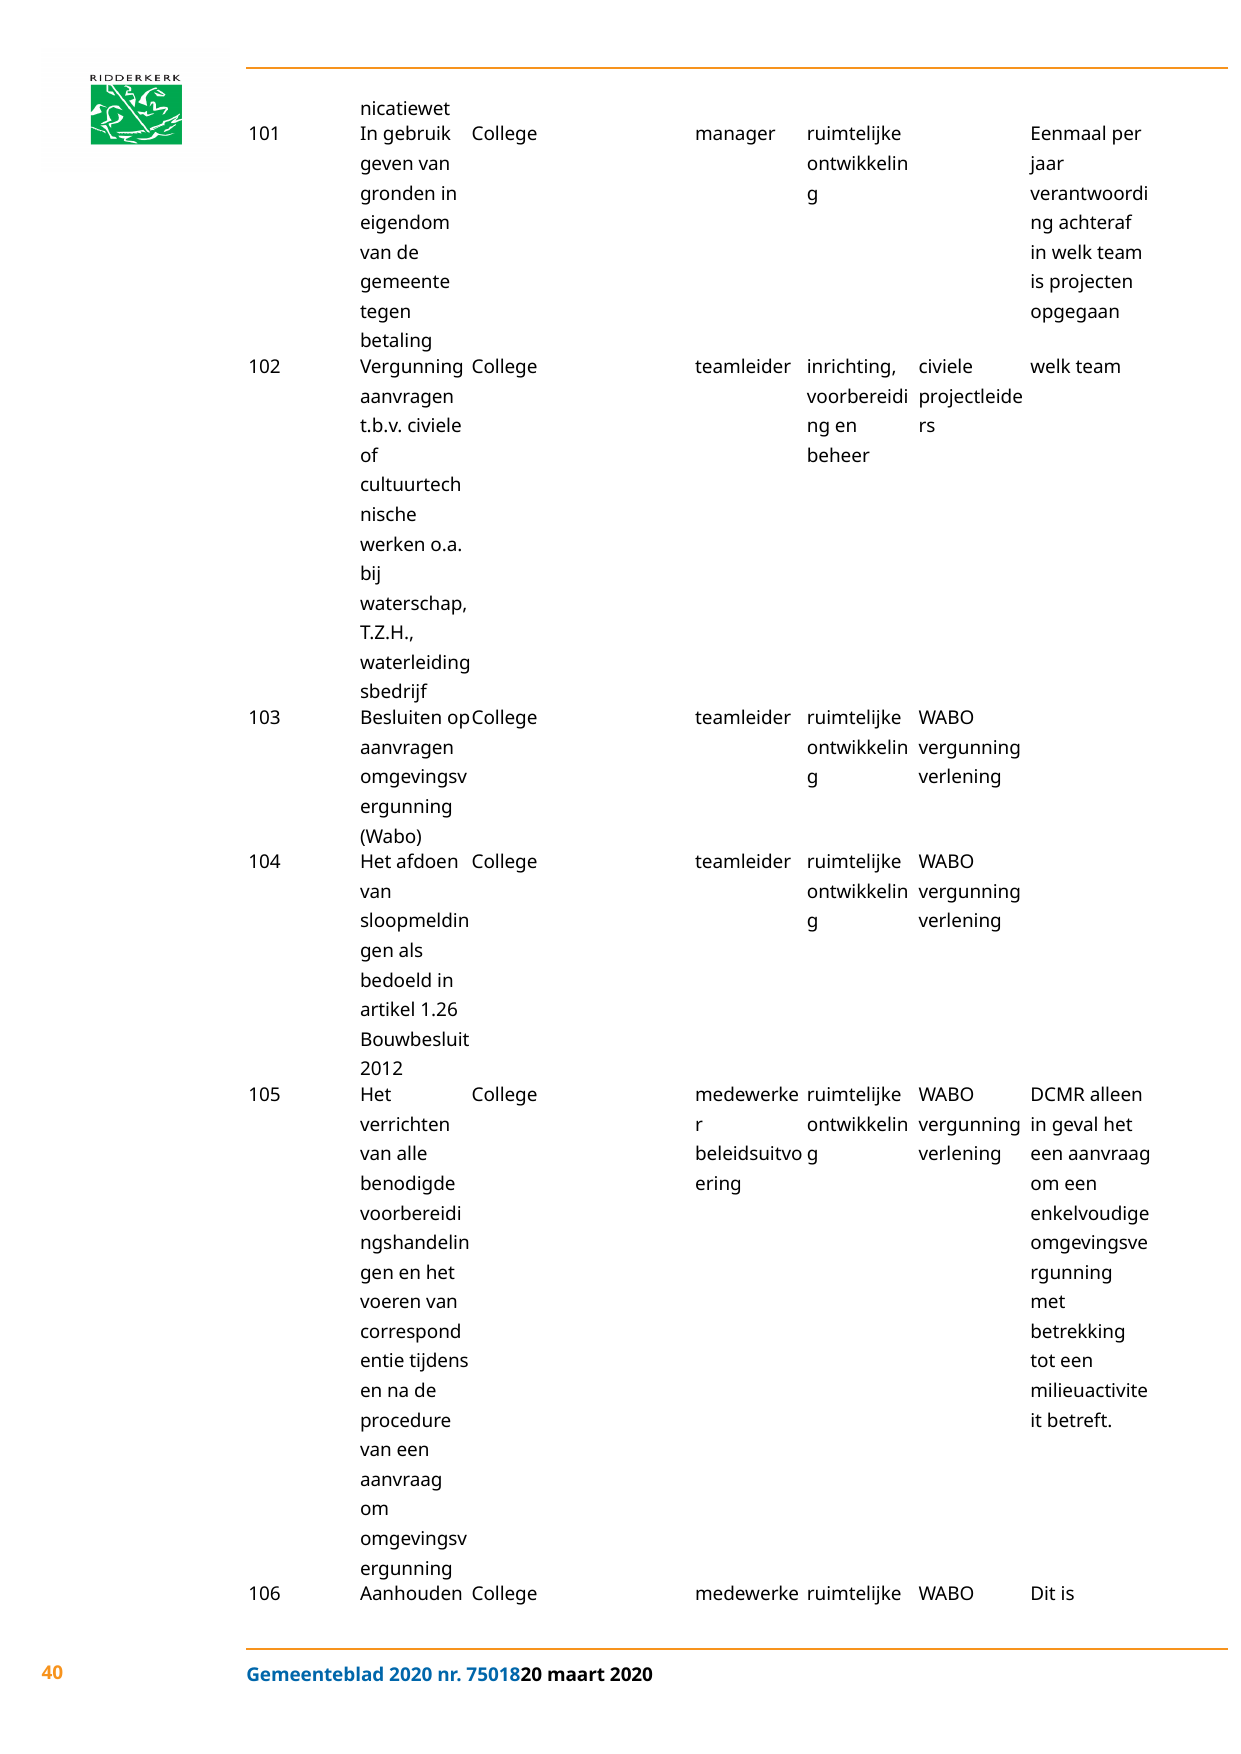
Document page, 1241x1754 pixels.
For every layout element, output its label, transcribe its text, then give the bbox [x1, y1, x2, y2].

table_cell [1030, 95, 1152, 121]
table_cell 106 [248, 1580, 360, 1606]
table_cell WABO vergunning verlening [918, 1081, 1030, 1580]
table_cell inrichting, voorbereiding en beheer [807, 353, 918, 704]
table_cell [918, 95, 1030, 121]
table_cell Vergunningaanvragen t.b.v. civiele of cultuurtechnische werken o.a. bij waterschap, T.Z.H., waterleidingsbedrijf [360, 353, 471, 704]
table_cell civiele projectleiders [918, 353, 1030, 704]
table_cell teamleider [695, 705, 807, 848]
table_cell 104 [248, 849, 360, 1081]
table_cell WABO vergunning verlening [918, 849, 1030, 1081]
table_cell medewerke [695, 1580, 807, 1606]
table_cell College [471, 1081, 583, 1580]
table_cell [583, 1580, 695, 1606]
table_cell [248, 95, 360, 121]
table_cell College [471, 849, 583, 1081]
table_cell Het verrichten van alle benodigde voorbereidingshandelingen en het voeren van correspondentie tijdens en na de procedure van een aanvraag om omgevingsvergunning [360, 1081, 471, 1580]
table_cell [807, 95, 918, 121]
table_cell 101 [248, 121, 360, 353]
table_cell DCMR alleen in geval het een aanvraag om een enkelvoudige omgevingsvergunning met betrekking tot een milieuactiviteit betreft. [1030, 1081, 1152, 1580]
table_cell ruimtelijke [807, 1580, 918, 1606]
table_cell [695, 95, 807, 121]
table_cell medewerker beleidsuitvoering [695, 1081, 807, 1580]
table_cell manager [695, 121, 807, 353]
table_cell [583, 121, 695, 353]
table_cell College [471, 353, 583, 704]
table_cell 102 [248, 353, 360, 704]
table_cell [583, 95, 695, 121]
table_cell welk team [1030, 353, 1152, 704]
table_cell 105 [248, 1081, 360, 1580]
table_cell [583, 353, 695, 704]
table_cell [583, 1081, 695, 1580]
table_cell WABO vergunning verlening [918, 705, 1030, 848]
table_cell Besluiten op aanvragen omgevingsvergunning (Wabo) [360, 705, 471, 848]
table_cell nicatiewet [360, 95, 471, 121]
table_cell [471, 95, 583, 121]
table_cell College [471, 121, 583, 353]
table_cell [583, 849, 695, 1081]
table_cell WABO [918, 1580, 1030, 1606]
table_cell College [471, 1580, 583, 1606]
table_cell teamleider [695, 353, 807, 704]
table_cell [918, 121, 1030, 353]
table_cell Dit is [1030, 1580, 1152, 1606]
table_cell ruimtelijke ontwikkeling [807, 849, 918, 1081]
table_cell 103 [248, 705, 360, 848]
table_cell teamleider [695, 849, 807, 1081]
table_cell [1030, 849, 1152, 1081]
table_cell [1030, 705, 1152, 848]
table_cell ruimtelijke ontwikkeling [807, 705, 918, 848]
picture [41, 47, 231, 172]
table_cell Het afdoen van sloopmeldingen als bedoeld in artikel 1.26 Bouwbesluit 2012 [360, 849, 471, 1081]
table_cell In gebruik geven van gronden in eigendom van de gemeente tegen betaling [360, 121, 471, 353]
table_cell ruimtelijke ontwikkeling [807, 1081, 918, 1580]
table_cell ruimtelijke ontwikkeling [807, 121, 918, 353]
table_cell [583, 705, 695, 848]
table_cell Aanhouden [360, 1580, 471, 1606]
table_cell Eenmaal per jaar verantwoording achteraf in welk team is projecten opgegaan [1030, 121, 1152, 353]
table_cell College [471, 705, 583, 848]
